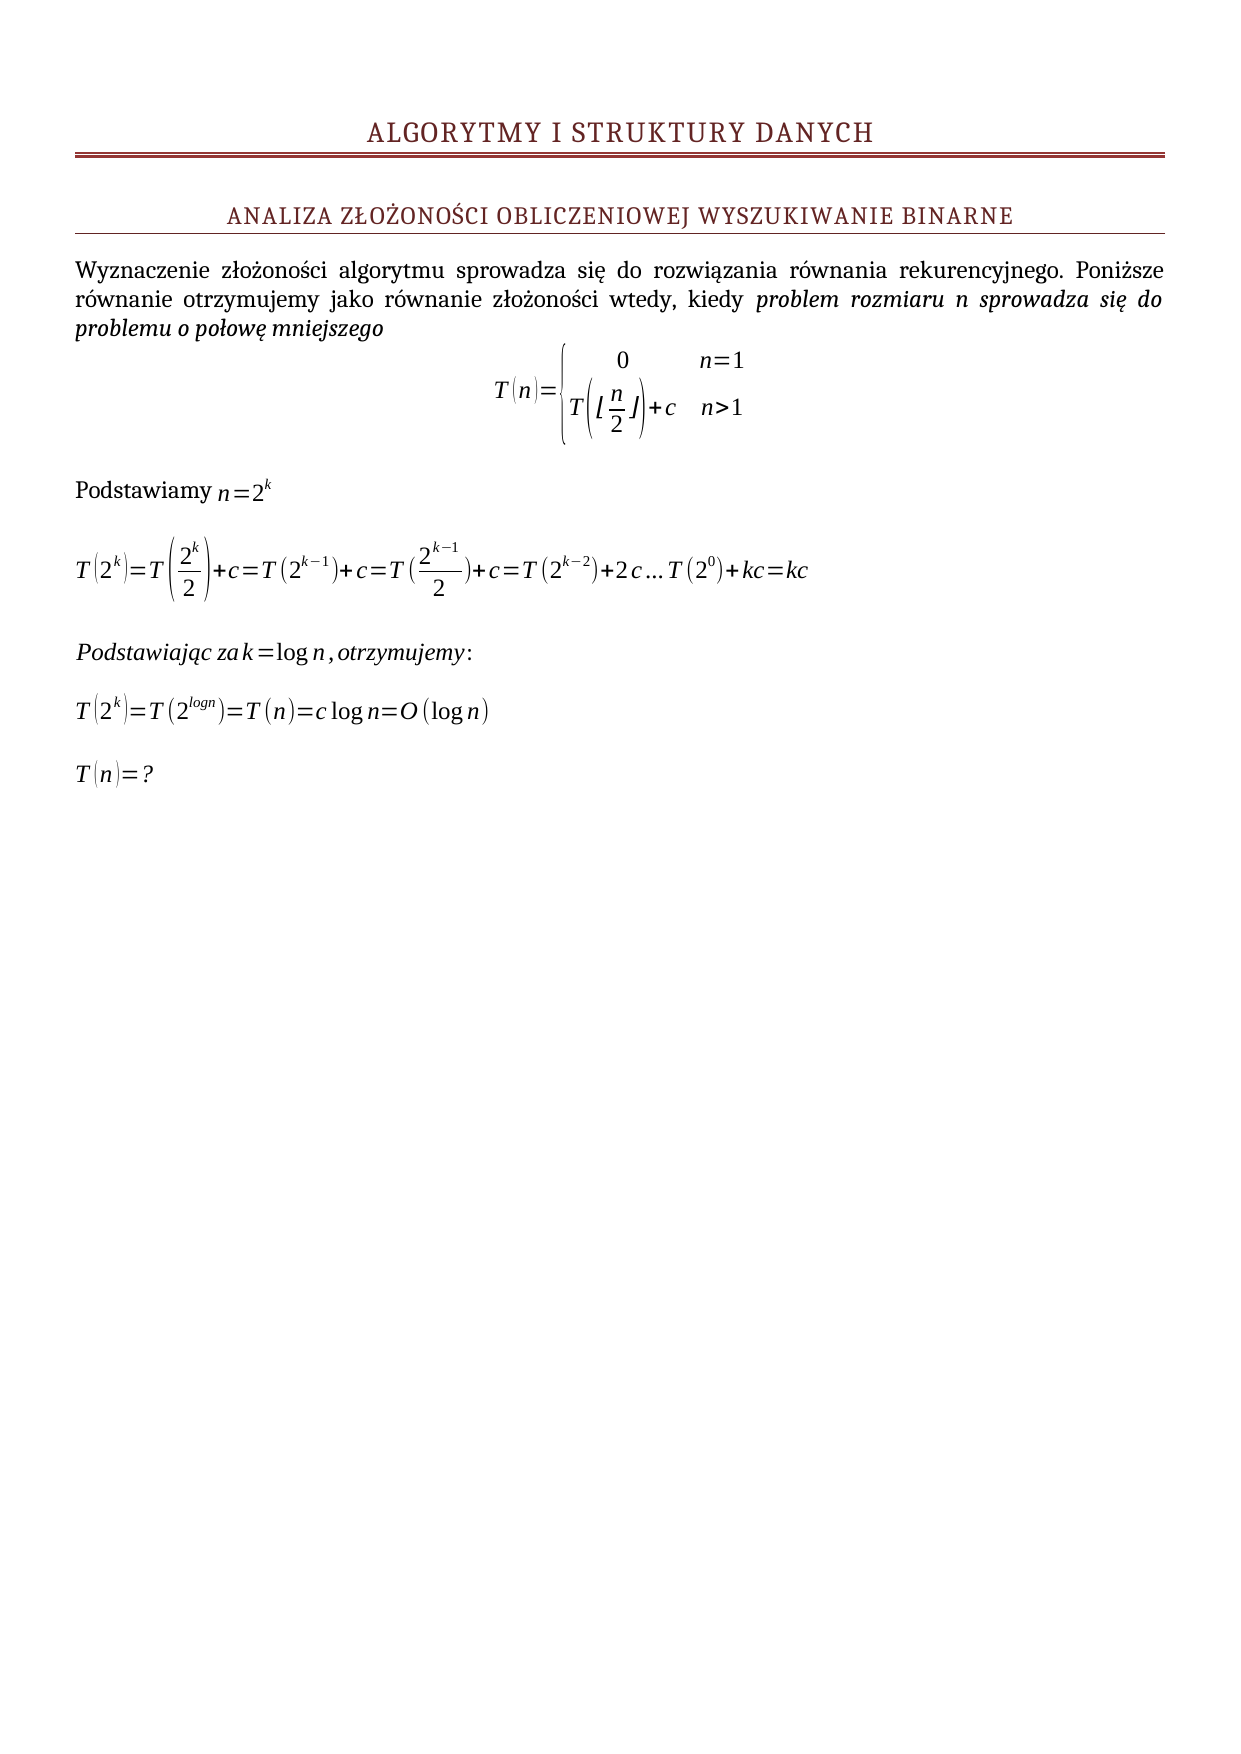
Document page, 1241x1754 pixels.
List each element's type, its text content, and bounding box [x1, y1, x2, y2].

text : [75, 638, 1165, 666]
text Wyznaczenie złożoności algorytmu sprowadza się do rozwiązania równania rekurencyjnego. Poniższe równanie otrzymujemy jako równanie złożoności wtedy, kiedy problem rozmiaru n sprowadza się do problemu o połowę mniejszego [75, 256, 1165, 342]
text Podstawiamy [75, 475, 1165, 506]
subtitle algorytmy i struktury danych [75, 117, 1165, 152]
subtitle Analiza złożoności obliczeniowej wyszukiwanie binarne [75, 202, 1165, 233]
